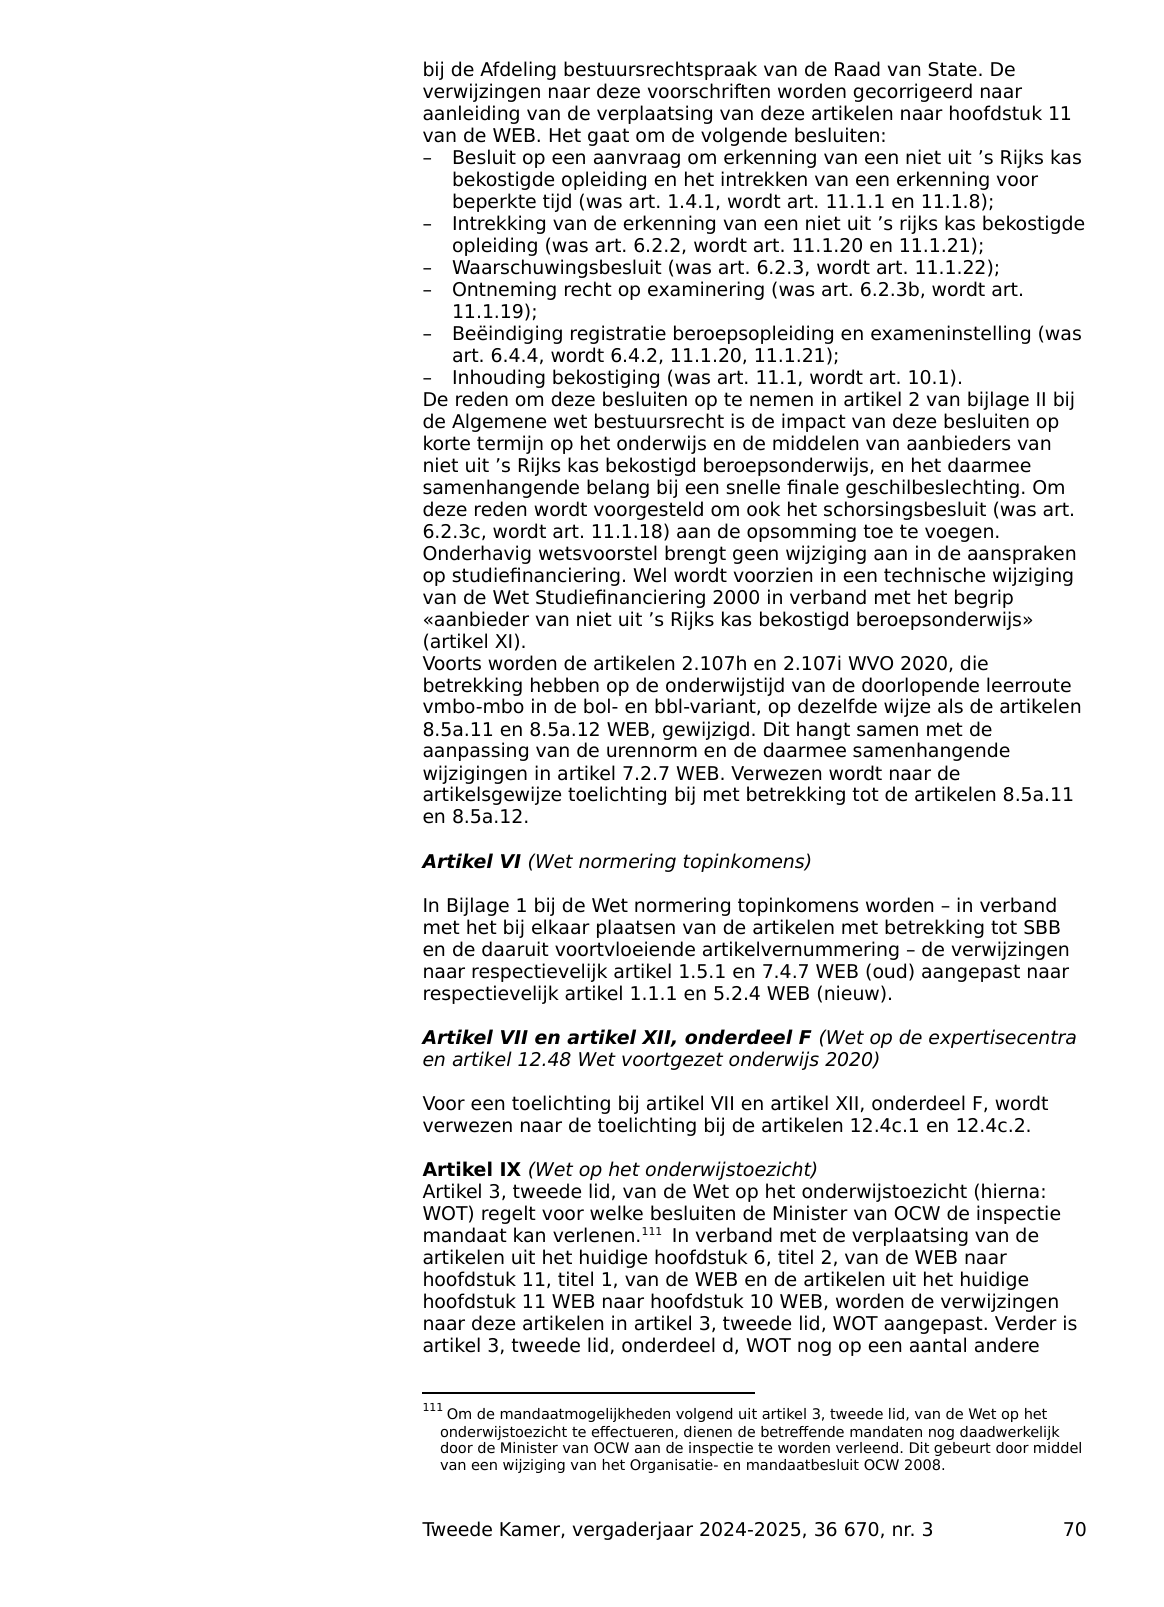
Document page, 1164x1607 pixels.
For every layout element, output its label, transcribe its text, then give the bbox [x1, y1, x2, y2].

subtitle Artikel VI (Wet normering topinkomens) [422, 851, 1087, 872]
text In Bijlage 1 bij de Wet normering topinkomens worden – in verband met het bij elkaar plaatsen van de artikelen met betrekking tot SBB en de daaruit voortvloeiende artikelvernummering – de verwijzingen naar respectievelijk artikel 1.5.1 en 7.4.7 WEB (oud) aangepast naar respectievelijk artikel 1.1.1 en 5.2.4 WEB (nieuw). [422, 895, 1087, 1004]
text – Intrekking van de erkenning van een niet uit ’s rijks kas bekostigde opleiding (was art. 6.2.2, wordt art. 11.1.20 en 11.1.21); [422, 213, 1087, 257]
text De reden om deze besluiten op te nemen in artikel 2 van bijlage II bij de Algemene wet bestuursrecht is de impact van deze besluiten op korte termijn op het onderwijs en de middelen van aanbieders van niet uit ’s Rijks kas bekostigd beroepsonderwijs, en het daarmee samenhangende belang bij een snelle finale geschilbeslechting. Om deze reden wordt voorgesteld om ook het schorsingsbesluit (was art. 6.2.3c, wordt art. 11.1.18) aan de opsomming toe te voegen. [422, 389, 1087, 543]
text – Beëindiging registratie beroepsopleiding en exameninstelling (was art. 6.4.4, wordt 6.4.2, 11.1.20, 11.1.21); [422, 323, 1087, 367]
text Voor een toelichting bij artikel VII en artikel XII, onderdeel F, wordt verwezen naar de toelichting bij de artikelen 12.4c.1 en 12.4c.2. [422, 1093, 1087, 1137]
text Artikel 3, tweede lid, van de Wet op het onderwijstoezicht (hierna: WOT) regelt voor welke besluiten de Minister van OCW de inspectie mandaat kan verlenen. In verband met de verplaatsing van de artikelen uit het huidige hoofdstuk 6, titel 2, van de WEB naar hoofdstuk 11, titel 1, van de WEB en de artikelen uit het huidige hoofdstuk 11 WEB naar hoofdstuk 10 WEB, worden de verwijzingen naar deze artikelen in artikel 3, tweede lid, WOT aangepast. Verder is artikel 3, tweede lid, onderdeel d, WOT nog op een aantal andere [422, 1181, 1087, 1357]
text – Ontneming recht op examinering (was art. 6.2.3b, wordt art. 11.1.19); [422, 279, 1087, 323]
text Onderhavig wetsvoorstel brengt geen wijziging aan in de aanspraken op studiefinanciering. Wel wordt voorzien in een technische wijziging van de Wet Studiefinanciering 2000 in verband met het begrip «aanbieder van niet uit ’s Rijks kas bekostigd beroepsonderwijs» (artikel XI). [422, 543, 1087, 652]
text Artikel IX (Wet op het onderwijstoezicht) [422, 1159, 1087, 1181]
text – Besluit op een aanvraag om erkenning van een niet uit ’s Rijks kas bekostigde opleiding en het intrekken van een erkenning voor beperkte tijd (was art. 1.4.1, wordt art. 11.1.1 en 11.1.8); [422, 147, 1087, 213]
text Voorts worden de artikelen 2.107h en 2.107i WVO 2020, die betrekking hebben op de onderwijstijd van de doorlopende leerroute vmbo-mbo in de bol- en bbl-variant, op dezelfde wijze als de artikelen 8.5a.11 en 8.5a.12 WEB, gewijzigd. Dit hangt samen met de aanpassing van de urennorm en de daarmee samenhangende wijzigingen in artikel 7.2.7 WEB. Verwezen wordt naar de artikelsgewijze toelichting bij met betrekking tot de artikelen 8.5a.11 en 8.5a.12. [422, 652, 1087, 828]
text – Waarschuwingsbesluit (was art. 6.2.3, wordt art. 11.1.22); [422, 257, 1087, 279]
text – Inhouding bekostiging (was art. 11.1, wordt art. 10.1). [422, 367, 1087, 389]
text bij de Afdeling bestuursrechtspraak van de Raad van State. De verwijzingen naar deze voorschriften worden gecorrigeerd naar aanleiding van de verplaatsing van deze artikelen naar hoofdstuk 11 van de WEB. Het gaat om de volgende besluiten: [422, 59, 1087, 147]
subtitle Artikel VII en artikel XII, onderdeel F (Wet op de expertisecentra en artikel 12.48 Wet voortgezet onderwijs 2020) [422, 1027, 1087, 1071]
text Om de mandaatmogelijkheden volgend uit artikel 3, tweede lid, van de Wet op het onderwijstoezicht te effectueren, dienen de betreffende mandaten nog daadwerkelijk door de Minister van OCW aan de inspectie te worden verleend. Dit gebeurt door middel van een wijziging van het Organisatie- en mandaatbesluit OCW 2008. [422, 1402, 1087, 1474]
